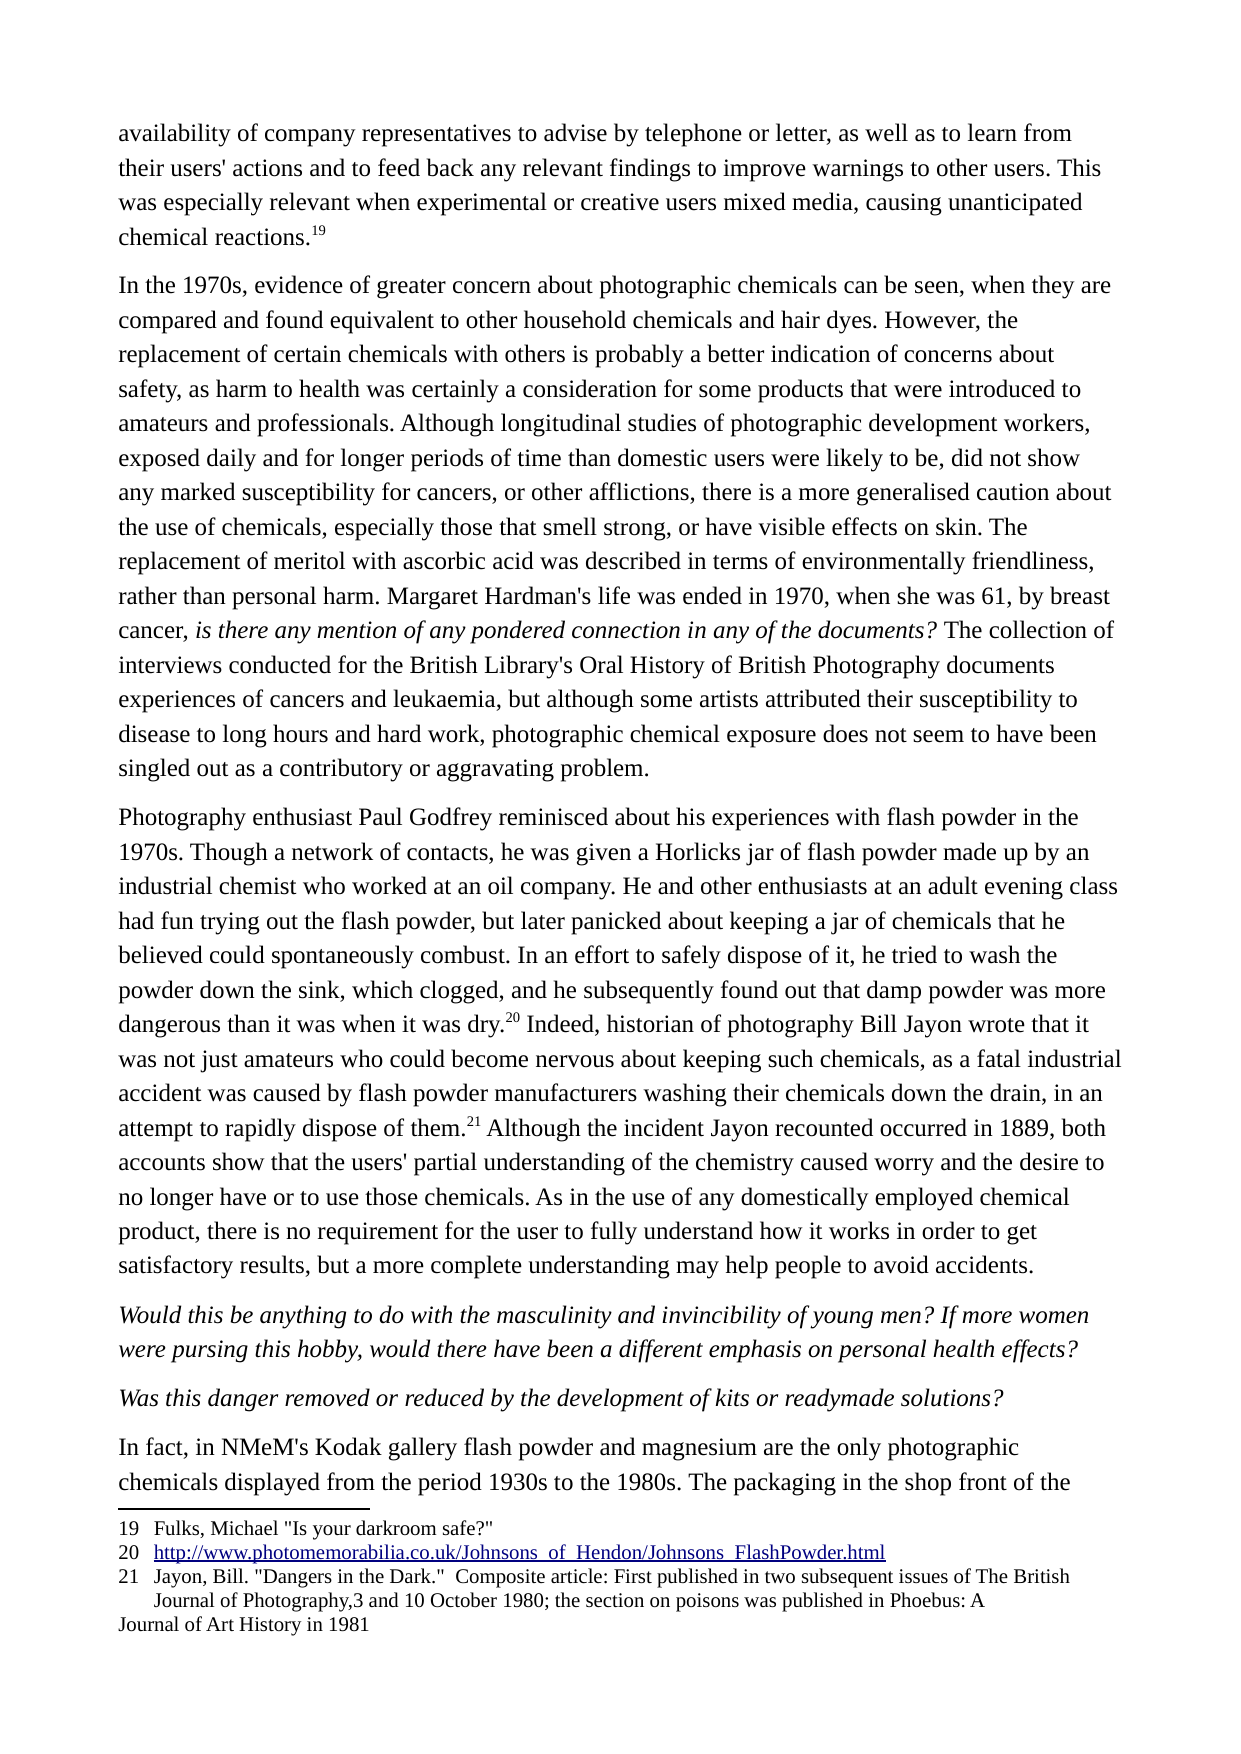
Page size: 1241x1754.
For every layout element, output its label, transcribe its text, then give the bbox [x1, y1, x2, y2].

text availability of company representatives to advise by telephone or letter, as well as to learn from their users' actions and to feed back any relevant findings to improve warnings to other users. This was especially relevant when experimental or creative users mixed media, causing unanticipated chemical reactions. [118, 118, 1122, 250]
text Fulks, Michael "Is your darkroom safe?" [118, 1516, 1122, 1539]
text In the 1970s, evidence of greater concern about photographic chemicals can be seen, when they are compared and found equivalent to other household chemicals and hair dyes. However, the replacement of certain chemicals with others is probably a better indication of concerns about safety, as harm to health was certainly a consideration for some products that were introduced to amateurs and professionals. Although longitudinal studies of photographic development workers, exposed daily and for longer periods of time than domestic users were likely to be, did not show any marked susceptibility for cancers, or other afflictions, there is a more generalised caution about the use of chemicals, especially those that smell strong, or have visible effects on skin. The replacement of meritol with ascorbic acid was described in terms of environmentally friendliness, rather than personal harm. Margaret Hardman's life was ended in 1970, when she was 61, by breast cancer, is there any mention of any pondered connection in any of the documents? The collection of interviews conducted for the British Library's Oral History of British Photography documents experiences of cancers and leukaemia, but although some artists attributed their susceptibility to disease to long hours and hard work, photographic chemical exposure does not seem to have been singled out as a contributory or aggravating problem. [118, 271, 1122, 782]
text Photography enthusiast Paul Godfrey reminisced about his experiences with flash powder in the 1970s. Though a network of contacts, he was given a Horlicks jar of flash powder made up by an industrial chemist who worked at an oil company. He and other enthusiasts at an adult evening class had fun trying out the flash powder, but later panicked about keeping a jar of chemicals that he believed could spontaneously combust. In an effort to safely dispose of it, he tried to wash the powder down the sink, which clogged, and he subsequently found out that damp powder was more dangerous than it was when it was dry. Indeed, historian of photography Bill Jayon wrote that it was not just amateurs who could become nervous about keeping such chemicals, as a fatal industrial accident was caused by flash powder manufacturers washing their chemicals down the drain, in an attempt to rapidly dispose of them. Although the incident Jayon recounted occurred in 1889, both accounts show that the users' partial understanding of the chemistry caused worry and the desire to no longer have or to use those chemicals. As in the use of any domestically employed chemical product, there is no requirement for the user to fully understand how it works in order to get satisfactory results, but a more complete understanding may help people to avoid accidents. [118, 802, 1122, 1279]
text Was this danger removed or reduced by the development of kits or readymade solutions? [118, 1383, 1122, 1412]
text Would this be anything to do with the masculinity and invincibility of young men? If more women were pursing this hobby, would there have been a different emphasis on personal health effects? [118, 1300, 1122, 1363]
text In fact, in NMeM's Kodak gallery flash powder and magnesium are the only photographic chemicals displayed from the period 1930s to the 1980s. The packaging in the shop front of the [118, 1432, 1122, 1496]
text http://www.photomemorabilia.co.uk/Johnsons_of_Hendon/Johnsons_FlashPowder.html [118, 1539, 1122, 1564]
text Jayon, Bill. "Dangers in the Dark." Composite article: First published in two subsequent issues of The British Journal of Photography,3 and 10 October 1980; the section on poisons was published in Phoebus: A [118, 1564, 1122, 1612]
text Journal of Art History in 1981 [118, 1612, 1122, 1636]
